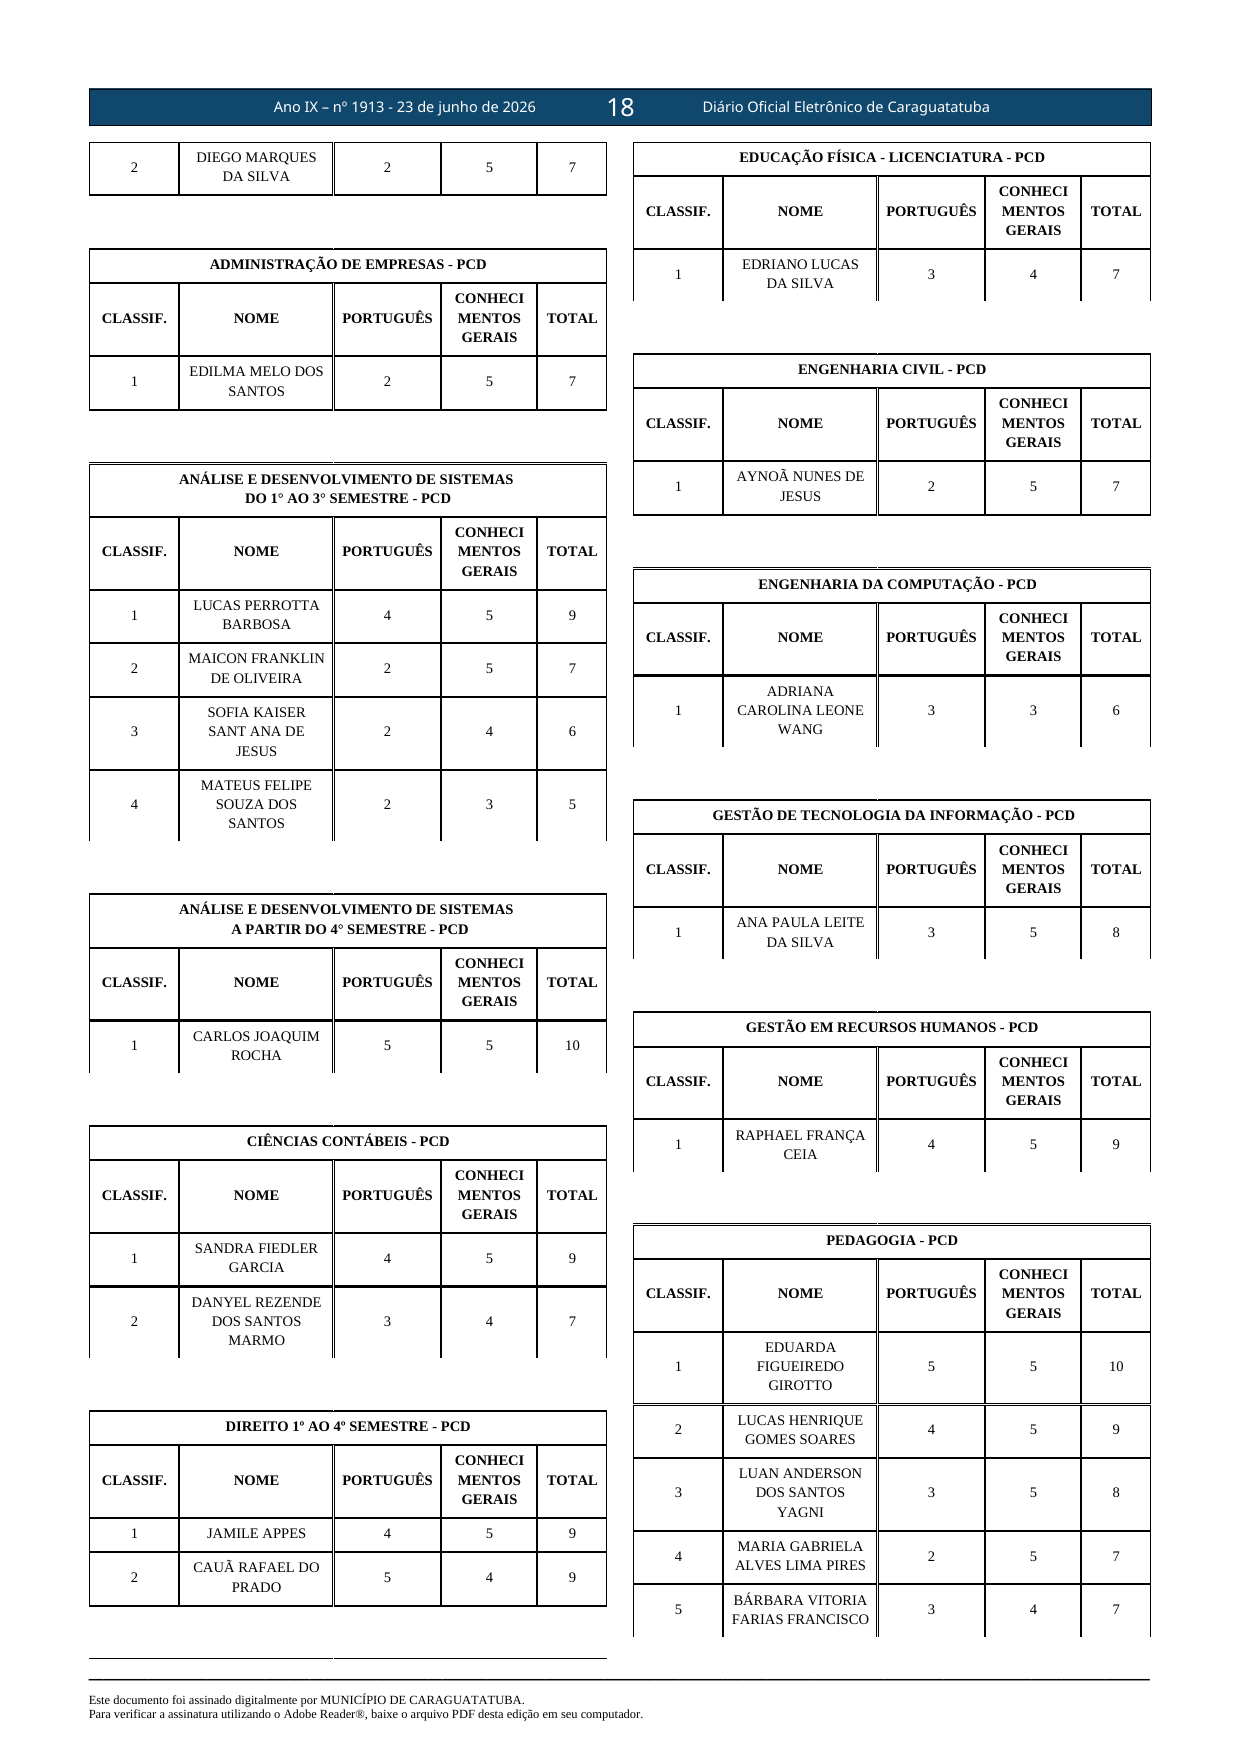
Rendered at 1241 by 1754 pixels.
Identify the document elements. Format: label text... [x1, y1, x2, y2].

table_cell MATEUS FELIPE SOUZA DOS SANTOS [180, 771, 332, 841]
table_cell [633, 516, 723, 567]
table_cell CONHECIMENTOS GERAIS [442, 518, 536, 589]
table_cell [89, 1607, 179, 1658]
table_cell [179, 1073, 333, 1125]
table_cell 6 [1082, 677, 1150, 747]
table_cell CONHECIMENTOS GERAIS [442, 284, 536, 355]
table_cell EDRIANO LUCAS DA SILVA [724, 250, 876, 301]
table_cell GESTÃO EM RECURSOS HUMANOS - PCD [634, 1013, 1150, 1046]
table_cell CLASSIF. [90, 518, 178, 589]
table_cell EDILMA MELO DOS SANTOS [180, 357, 332, 409]
table_cell PORTUGUÊS [335, 1446, 440, 1517]
table_cell TOTAL [1082, 177, 1150, 248]
table_cell CONHECIMENTOS GERAIS [986, 1048, 1080, 1118]
table_cell 2 [335, 644, 440, 696]
table_cell NOME [180, 1446, 332, 1517]
table_cell 4 [335, 591, 440, 642]
table_cell TOTAL [1082, 835, 1150, 906]
table_cell [1081, 516, 1151, 567]
table_cell CLASSIF. [634, 1048, 722, 1118]
table_cell [334, 1607, 441, 1658]
table_cell [878, 960, 985, 1011]
table_cell 1 [90, 1234, 178, 1285]
table_cell 4 [986, 1585, 1080, 1637]
table_cell [179, 1607, 333, 1658]
table_cell 2 [90, 1288, 178, 1358]
table_cell [441, 196, 537, 248]
table_cell [334, 1358, 441, 1410]
table_cell PORTUGUÊS [335, 949, 440, 1019]
table_cell [723, 747, 877, 799]
table_cell CLASSIF. [90, 949, 178, 1019]
table_cell PORTUGUÊS [879, 177, 984, 248]
table_cell 4 [442, 1553, 536, 1605]
table_cell CLASSIF. [634, 604, 722, 674]
table_cell [334, 411, 441, 462]
table_cell JAMILE APPES [180, 1519, 332, 1551]
table_cell 4 [442, 1288, 536, 1358]
table_cell TOTAL [1082, 389, 1150, 460]
table_cell 9 [538, 1519, 606, 1551]
table_cell NOME [180, 284, 332, 355]
table_cell 10 [538, 1022, 606, 1073]
table_cell CAUÃ RAFAEL DO PRADO [180, 1553, 332, 1605]
table_cell CLASSIF. [634, 177, 722, 248]
table_cell ENGENHARIA CIVIL - PCD [634, 355, 1150, 387]
table_cell NOME [724, 389, 876, 460]
table_cell [985, 516, 1081, 567]
table_cell [537, 411, 607, 462]
table_cell CARLOS JOAQUIM ROCHA [180, 1022, 332, 1073]
table_cell 9 [538, 1553, 606, 1605]
table_cell 3 [879, 1459, 984, 1530]
table_cell 1 [90, 1022, 178, 1073]
table_cell 8 [1082, 1459, 1150, 1530]
table_cell PORTUGUÊS [879, 1048, 984, 1118]
table_cell 5 [986, 1532, 1080, 1583]
table_cell 4 [90, 771, 178, 841]
table_cell 3 [634, 1459, 722, 1530]
table_cell ANA PAULA LEITE DA SILVA [724, 908, 876, 959]
table_cell [985, 960, 1081, 1011]
table_cell PORTUGUÊS [335, 518, 440, 589]
table_cell NOME [724, 604, 876, 674]
table_cell 5 [986, 908, 1080, 959]
table_cell [441, 1607, 537, 1658]
table_cell [179, 841, 333, 893]
table_cell 1 [634, 677, 722, 747]
table_cell LUAN ANDERSON DOS SANTOS YAGNI [724, 1459, 876, 1530]
table_cell [334, 196, 441, 248]
table_cell LUCAS PERROTTA BARBOSA [180, 591, 332, 642]
table_cell ANÁLISE E DESENVOLVIMENTO DE SISTEMAS DO 1° AO 3° SEMESTRE - PCD [90, 465, 606, 516]
table_cell MAICON FRANKLIN DE OLIVEIRA [180, 644, 332, 696]
table_cell [441, 841, 537, 893]
table_cell 5 [442, 591, 536, 642]
table_cell 4 [634, 1532, 722, 1583]
table_cell 2 [90, 1553, 178, 1605]
table_cell [537, 1358, 607, 1410]
table_cell TOTAL [538, 1161, 606, 1232]
table_cell 5 [986, 1406, 1080, 1457]
table_cell 5 [986, 462, 1080, 514]
table_cell 8 [1082, 908, 1150, 959]
table_cell BÁRBARA VITORIA FARIAS FRANCISCO [724, 1585, 876, 1637]
table_cell TOTAL [538, 284, 606, 355]
table_cell TOTAL [1082, 604, 1150, 674]
table_cell 1 [634, 1333, 722, 1403]
table_cell PEDAGOGIA - PCD [634, 1226, 1150, 1258]
table_cell EDUCAÇÃO FÍSICA - LICENCIATURA - PCD [634, 143, 1150, 175]
table_cell [179, 196, 333, 248]
table_cell CLASSIF. [90, 1161, 178, 1232]
table_cell ANÁLISE E DESENVOLVIMENTO DE SISTEMAS A PARTIR DO 4° SEMESTRE - PCD [90, 895, 606, 947]
table_cell [633, 301, 723, 353]
table_cell CONHECIMENTOS GERAIS [442, 1446, 536, 1517]
table_cell CONHECIMENTOS GERAIS [986, 604, 1080, 674]
table_cell [441, 1358, 537, 1410]
table_cell DANYEL REZENDE DOS SANTOS MARMO [180, 1288, 332, 1358]
table_cell GESTÃO DE TECNOLOGIA DA INFORMAÇÃO - PCD [634, 801, 1150, 833]
table_cell [878, 1172, 985, 1223]
table_cell 4 [879, 1120, 984, 1172]
table_cell CLASSIF. [90, 1446, 178, 1517]
table_cell 5 [879, 1333, 984, 1403]
table_cell CLASSIF. [90, 284, 178, 355]
table_cell 3 [879, 677, 984, 747]
table_cell TOTAL [1082, 1048, 1150, 1118]
table_cell CONHECIMENTOS GERAIS [442, 1161, 536, 1232]
table_cell 5 [986, 1333, 1080, 1403]
table_cell ADMINISTRAÇÃO DE EMPRESAS - PCD [90, 250, 606, 282]
table_cell NOME [724, 177, 876, 248]
table_cell 5 [442, 644, 536, 696]
table_cell 2 [879, 1532, 984, 1583]
table_cell AYNOÃ NUNES DE JESUS [724, 462, 876, 514]
table_cell 4 [879, 1406, 984, 1457]
table_cell [723, 1172, 877, 1223]
table_cell CLASSIF. [634, 835, 722, 906]
table_cell 5 [986, 1459, 1080, 1530]
table_cell DIEGO MARQUES DA SILVA [180, 143, 332, 194]
table_cell 7 [538, 357, 606, 409]
table_cell [723, 516, 877, 567]
table_cell [723, 301, 877, 353]
table_cell 4 [335, 1234, 440, 1285]
table_cell 5 [442, 357, 536, 409]
table_cell [89, 841, 179, 893]
table_cell 3 [442, 771, 536, 841]
table_cell 1 [634, 462, 722, 514]
table_cell EDUARDA FIGUEIREDO GIROTTO [724, 1333, 876, 1403]
table_cell [179, 1358, 333, 1410]
table_cell 5 [442, 1022, 536, 1073]
table_cell 1 [90, 357, 178, 409]
table_cell 7 [1082, 250, 1150, 301]
table_cell CLASSIF. [634, 389, 722, 460]
table_cell TOTAL [538, 1446, 606, 1517]
table_cell 5 [634, 1585, 722, 1637]
table_cell CONHECIMENTOS GERAIS [442, 949, 536, 1019]
table_cell 2 [879, 462, 984, 514]
table_cell 5 [442, 143, 536, 194]
table_cell 1 [634, 250, 722, 301]
table_cell 5 [986, 1120, 1080, 1172]
table_cell 3 [986, 677, 1080, 747]
table_cell 10 [1082, 1333, 1150, 1403]
table_cell [537, 1073, 607, 1125]
table_cell [334, 1073, 441, 1125]
table_cell 2 [335, 771, 440, 841]
table_cell 5 [335, 1553, 440, 1605]
table_cell 3 [335, 1288, 440, 1358]
table_cell 2 [90, 143, 178, 194]
table_cell [878, 301, 985, 353]
table_cell 9 [538, 591, 606, 642]
table_cell 5 [538, 771, 606, 841]
table_cell 9 [1082, 1406, 1150, 1457]
table_cell 3 [879, 250, 984, 301]
table_cell PORTUGUÊS [879, 389, 984, 460]
table_cell [89, 196, 179, 248]
table_cell NOME [180, 949, 332, 1019]
table_cell [633, 1172, 723, 1223]
table_cell DIREITO 1º AO 4º SEMESTRE - PCD [90, 1412, 606, 1444]
table_cell CONHECIMENTOS GERAIS [986, 389, 1080, 460]
table_cell 7 [538, 1288, 606, 1358]
table_cell PORTUGUÊS [879, 604, 984, 674]
table_cell 2 [335, 698, 440, 769]
table_cell SANDRA FIEDLER GARCIA [180, 1234, 332, 1285]
table_cell 7 [1082, 1585, 1150, 1637]
table_cell SOFIA KAISER SANT ANA DE JESUS [180, 698, 332, 769]
table_cell 1 [634, 908, 722, 959]
table_cell [985, 301, 1081, 353]
table_cell LUCAS HENRIQUE GOMES SOARES [724, 1406, 876, 1457]
table_cell [537, 841, 607, 893]
table_cell 5 [442, 1234, 536, 1285]
table_cell PORTUGUÊS [335, 1161, 440, 1232]
table_cell [985, 1172, 1081, 1223]
table_cell PORTUGUÊS [879, 835, 984, 906]
table_cell [723, 960, 877, 1011]
table_cell CLASSIF. [634, 1260, 722, 1331]
table_cell [441, 1073, 537, 1125]
table_cell RAPHAEL FRANÇA CEIA [724, 1120, 876, 1172]
table_cell 9 [538, 1234, 606, 1285]
table_cell 3 [879, 1585, 984, 1637]
table_cell 1 [90, 1519, 178, 1551]
table_cell NOME [724, 1048, 876, 1118]
table_cell 2 [90, 644, 178, 696]
table_cell 6 [538, 698, 606, 769]
table_cell TOTAL [538, 518, 606, 589]
table_cell 4 [442, 698, 536, 769]
table_cell [89, 411, 179, 462]
table_cell [878, 747, 985, 799]
table_cell 1 [90, 591, 178, 642]
table_cell CONHECIMENTOS GERAIS [986, 835, 1080, 906]
table_cell 4 [335, 1519, 440, 1551]
table_cell ADRIANA CAROLINA LEONE WANG [724, 677, 876, 747]
table_cell [1081, 301, 1151, 353]
table_cell [1081, 960, 1151, 1011]
table_cell [441, 411, 537, 462]
table_cell 3 [879, 908, 984, 959]
table_cell NOME [180, 1161, 332, 1232]
table_cell PORTUGUÊS [879, 1260, 984, 1331]
table_cell CIÊNCIAS CONTÁBEIS - PCD [90, 1127, 606, 1159]
table_cell [179, 411, 333, 462]
table_cell ENGENHARIA DA COMPUTAÇÃO - PCD [634, 570, 1150, 602]
table_cell TOTAL [538, 949, 606, 1019]
table_cell CONHECIMENTOS GERAIS [986, 177, 1080, 248]
table_cell 9 [1082, 1120, 1150, 1172]
table_cell 2 [335, 357, 440, 409]
table_cell [1081, 1172, 1151, 1223]
table_cell PORTUGUÊS [335, 284, 440, 355]
table_cell NOME [724, 835, 876, 906]
table_cell 5 [442, 1519, 536, 1551]
table_cell [985, 747, 1081, 799]
table_cell NOME [724, 1260, 876, 1331]
table_cell 1 [634, 1120, 722, 1172]
table_cell 3 [90, 698, 178, 769]
table_cell 7 [1082, 462, 1150, 514]
table_cell MARIA GABRIELA ALVES LIMA PIRES [724, 1532, 876, 1583]
table_cell [89, 1358, 179, 1410]
table_cell 7 [1082, 1532, 1150, 1583]
table_cell 2 [335, 143, 440, 194]
table_cell 4 [986, 250, 1080, 301]
table_cell [334, 841, 441, 893]
table_cell 7 [538, 644, 606, 696]
table_cell 2 [634, 1406, 722, 1457]
table_cell [537, 1607, 607, 1658]
table_cell [633, 960, 723, 1011]
table_cell [537, 196, 607, 248]
table_cell [633, 747, 723, 799]
table_cell 5 [335, 1022, 440, 1073]
table_cell 7 [538, 143, 606, 194]
table_cell NOME [180, 518, 332, 589]
table_cell CONHECIMENTOS GERAIS [986, 1260, 1080, 1331]
table_cell [1081, 747, 1151, 799]
table_cell [89, 1073, 179, 1125]
table_cell [878, 516, 985, 567]
table_cell TOTAL [1082, 1260, 1150, 1331]
